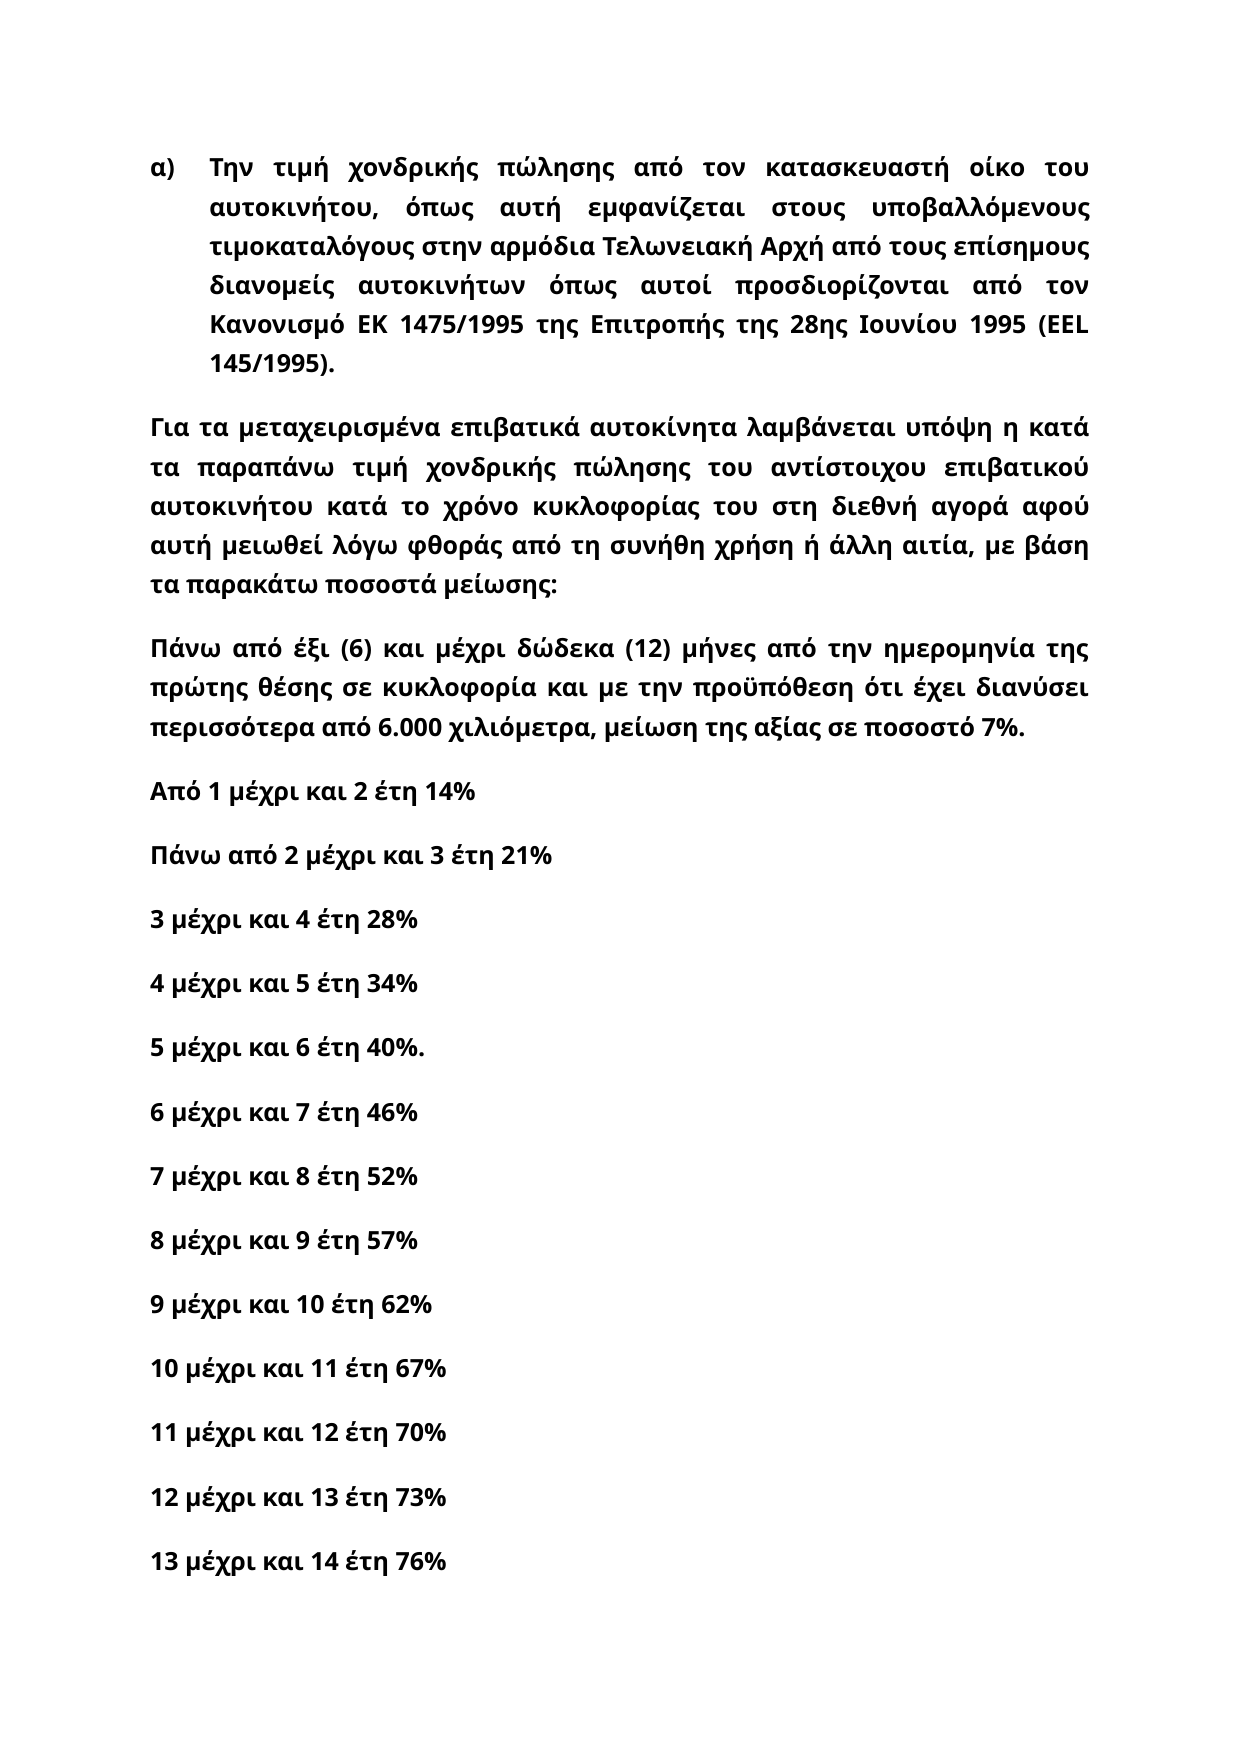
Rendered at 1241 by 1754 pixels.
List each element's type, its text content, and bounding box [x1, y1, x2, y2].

text 13 μέχρι και 14 έτη 76% [150, 1543, 1090, 1577]
text Για τα μεταχειρισμένα επιβατικά αυτοκίνητα λαμβάνεται υπόψη η κατά τα παραπάνω τιμή χονδρικής πώλησης του αντίστοιχου επιβατικού αυτοκινήτου κατά το χρόνο κυκλοφορίας του στη διεθνή αγορά αφού αυτή μειωθεί λόγω φθοράς από τη συνήθη χρήση ή άλλη αιτία, με βάση τα παρακάτω ποσοστά μείωσης: [150, 410, 1090, 601]
text 7 μέχρι και 8 έτη 52% [150, 1158, 1090, 1192]
text 6 μέχρι και 7 έτη 46% [150, 1094, 1090, 1128]
text 4 μέχρι και 5 έτη 34% [150, 966, 1090, 1000]
text 12 μέχρι και 13 έτη 73% [150, 1479, 1090, 1513]
list α) Την τιμή χονδρικής πώλησης από τον κατασκευαστή οίκο του αυτοκινήτου, όπως αυτή εμφανίζεται στους υποβαλλόμενους τιμοκαταλόγους στην αρμόδια Τελωνειακή Αρχή από τους επίσημους διανομείς αυτοκινήτων όπως αυτοί προσδιορίζονται από τον Κανονισμό ΕΚ 1475/1995 της Επιτροπής της 28ης Ιουνίου 1995 (ΕΕL 145/1995). [150, 150, 1090, 380]
text 11 μέχρι και 12 έτη 70% [150, 1415, 1090, 1449]
text 5 μέχρι και 6 έτη 40%. [150, 1030, 1090, 1064]
text 9 μέχρι και 10 έτη 62% [150, 1287, 1090, 1321]
text Πάνω από 2 μέχρι και 3 έτη 21% [150, 837, 1090, 872]
text Από 1 μέχρι και 2 έτη 14% [150, 773, 1090, 807]
text 8 μέχρι και 9 έτη 57% [150, 1222, 1090, 1257]
text 3 μέχρι και 4 έτη 28% [150, 902, 1090, 936]
text 10 μέχρι και 11 έτη 67% [150, 1351, 1090, 1385]
text Πάνω από έξι (6) και μέχρι δώδεκα (12) μήνες από την ημερομηνία της πρώτης θέσης σε κυκλοφορία και με την προϋπόθεση ότι έχει διανύσει περισσότερα από 6.000 χιλιόμετρα, μείωση της αξίας σε ποσοστό 7%. [150, 631, 1090, 743]
